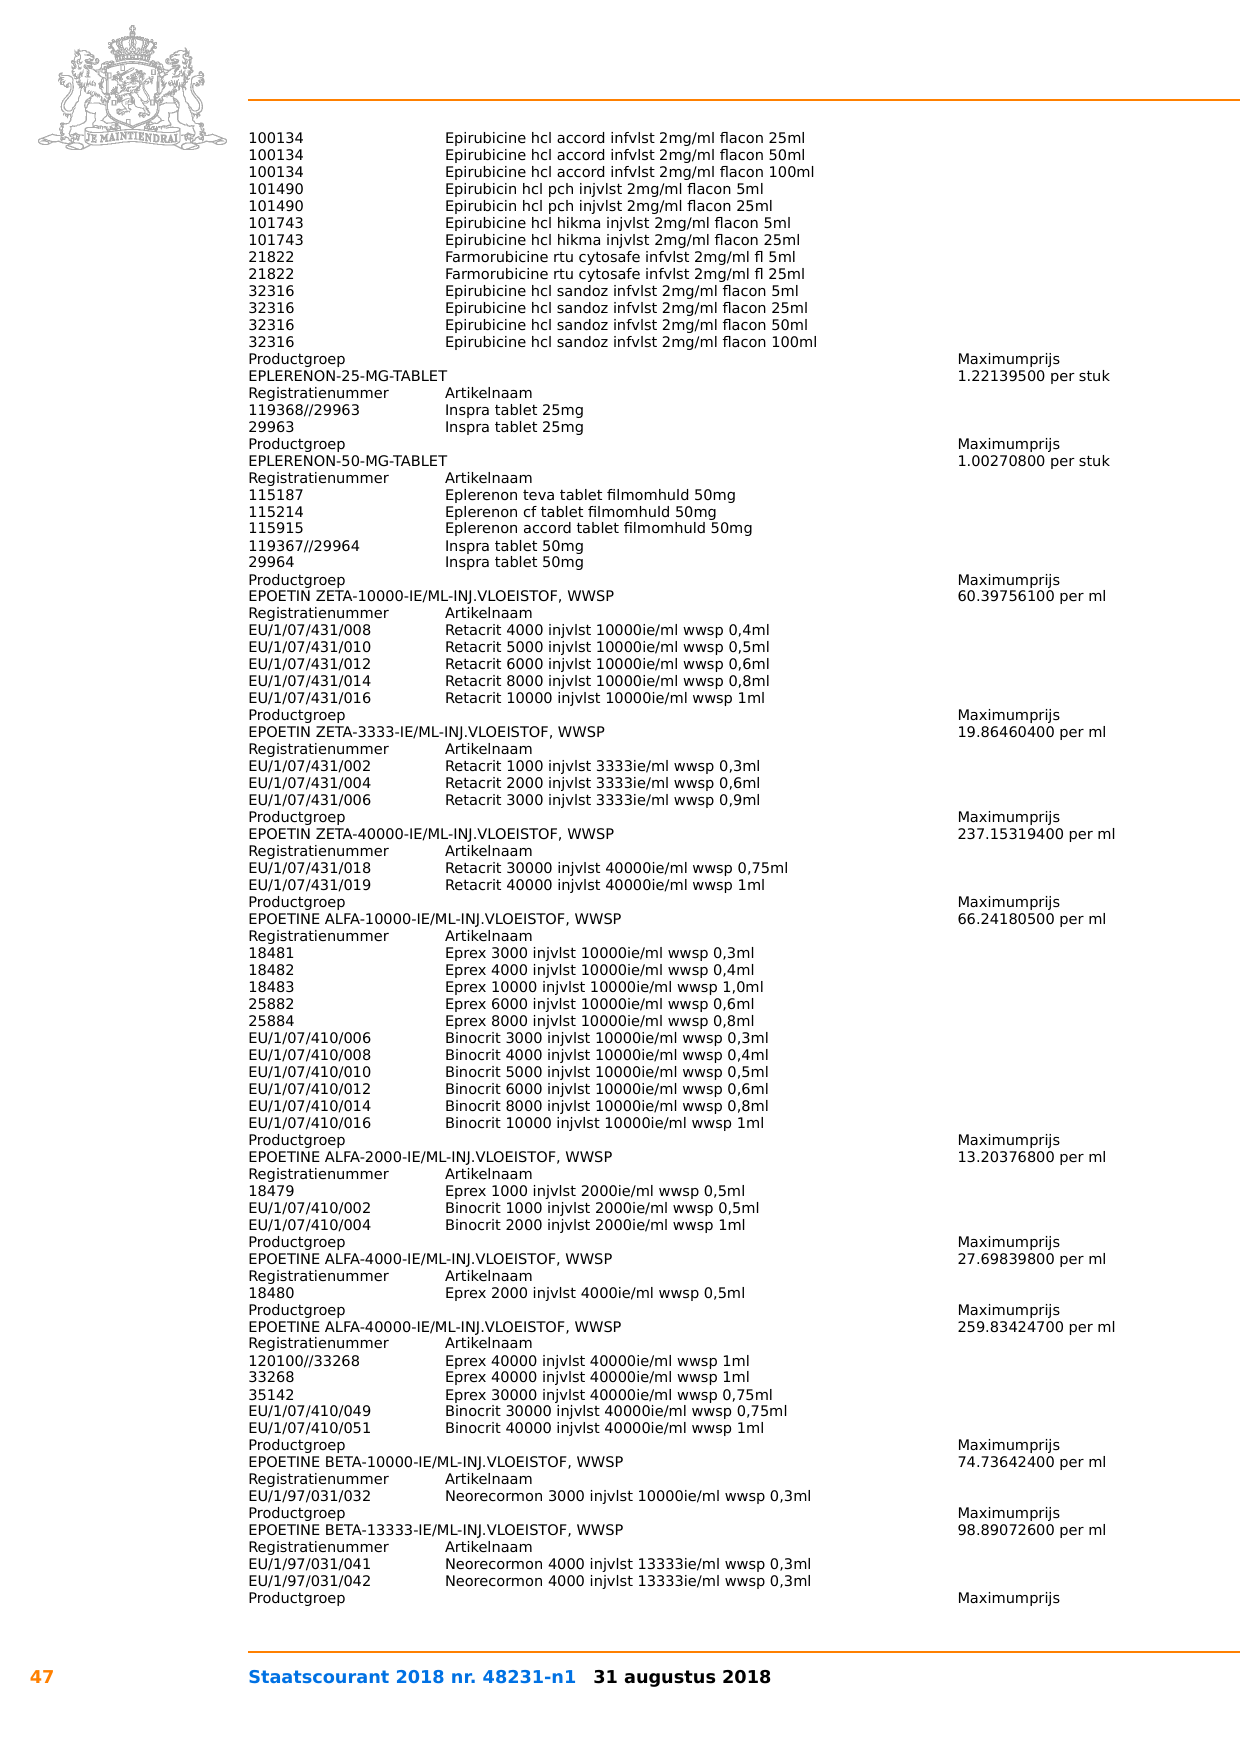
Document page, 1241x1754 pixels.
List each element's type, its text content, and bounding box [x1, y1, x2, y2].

table_cell 101490 [248, 181, 439, 198]
table_cell Productgroep [248, 436, 439, 452]
table_cell [951, 792, 1163, 809]
table_cell 101490 [248, 198, 439, 215]
table_cell [951, 1115, 1163, 1132]
table_cell Productgroep [248, 1234, 439, 1251]
table_cell 66.24180500 per ml [951, 911, 1163, 928]
table_cell Epirubicine hcl sandoz infvlst 2mg/ml flacon 5ml [439, 283, 951, 300]
table_cell Maximumprijs [951, 1301, 1163, 1318]
table_cell [951, 996, 1163, 1013]
table_cell EU/1/97/031/041 [248, 1556, 439, 1573]
table_cell Artikelnaam [439, 605, 951, 622]
table_cell 1.00270800 per stuk [951, 453, 1163, 469]
table_cell 98.89072600 per ml [951, 1522, 1163, 1539]
table_cell [439, 1505, 951, 1522]
table_cell [951, 1081, 1163, 1098]
table_cell Inspra tablet 25mg [439, 419, 951, 436]
table_cell EU/1/07/410/049 [248, 1403, 439, 1420]
table_cell [951, 554, 1163, 571]
table_cell [951, 775, 1163, 792]
table_cell 100134 [248, 164, 439, 181]
table_cell 25884 [248, 1013, 439, 1030]
table_cell EU/1/07/431/016 [248, 690, 439, 707]
table_cell EPOETINE ALFA-40000-IE/ML-INJ.VLOEISTOF, WWSP [248, 1319, 951, 1335]
table_cell EPLERENON-25-MG-TABLET [248, 368, 951, 384]
table_cell 13.20376800 per ml [951, 1149, 1163, 1166]
table_cell Productgroep [248, 351, 439, 368]
table_cell [951, 1013, 1163, 1030]
table_cell 115187 [248, 486, 439, 503]
table_cell [951, 215, 1163, 232]
table_cell Binocrit 3000 injvlst 10000ie/ml wwsp 0,3ml [439, 1030, 951, 1047]
table_cell Retacrit 3000 injvlst 3333ie/ml wwsp 0,9ml [439, 792, 951, 809]
table_cell Farmorubicine rtu cytosafe infvlst 2mg/ml fl 5ml [439, 249, 951, 266]
table_cell [951, 266, 1163, 283]
table_cell 35142 [248, 1386, 439, 1403]
table_cell Retacrit 6000 injvlst 10000ie/ml wwsp 0,6ml [439, 656, 951, 673]
table_cell Binocrit 2000 injvlst 2000ie/ml wwsp 1ml [439, 1217, 951, 1233]
table_cell Binocrit 8000 injvlst 10000ie/ml wwsp 0,8ml [439, 1098, 951, 1115]
table_cell Eprex 4000 injvlst 10000ie/ml wwsp 0,4ml [439, 962, 951, 979]
table_cell Eprex 8000 injvlst 10000ie/ml wwsp 0,8ml [439, 1013, 951, 1030]
table_cell Epirubicine hcl hikma injvlst 2mg/ml flacon 5ml [439, 215, 951, 232]
table_cell EU/1/07/410/012 [248, 1081, 439, 1098]
table_cell Artikelnaam [439, 1471, 951, 1488]
table_cell Inspra tablet 50mg [439, 554, 951, 571]
table_cell Registratienummer [248, 1166, 439, 1183]
table_cell 18482 [248, 962, 439, 979]
table_cell [951, 1064, 1163, 1081]
table_cell 32316 [248, 334, 439, 351]
table_cell Neorecormon 3000 injvlst 10000ie/ml wwsp 0,3ml [439, 1488, 951, 1505]
table_cell Eprex 40000 injvlst 40000ie/ml wwsp 1ml [439, 1369, 951, 1386]
table_cell [951, 962, 1163, 979]
table_cell 32316 [248, 283, 439, 300]
table_cell [951, 673, 1163, 690]
table_cell EPOETINE BETA-13333-IE/ML-INJ.VLOEISTOF, WWSP [248, 1522, 951, 1539]
table_cell 21822 [248, 249, 439, 266]
table_cell EPLERENON-50-MG-TABLET [248, 453, 951, 469]
table_cell Registratienummer [248, 741, 439, 758]
table_cell [951, 741, 1163, 758]
table_cell 115915 [248, 520, 439, 537]
table_cell Maximumprijs [951, 1590, 1163, 1607]
table_cell Artikelnaam [439, 1539, 951, 1556]
table_cell EU/1/07/431/014 [248, 673, 439, 690]
table_cell Epirubicine hcl sandoz infvlst 2mg/ml flacon 25ml [439, 300, 951, 317]
table_cell 100134 [248, 130, 439, 147]
table_cell [951, 1335, 1163, 1352]
table_cell [439, 1132, 951, 1149]
table_cell [951, 1488, 1163, 1505]
table_cell Binocrit 30000 injvlst 40000ie/ml wwsp 0,75ml [439, 1403, 951, 1420]
table_cell Maximumprijs [951, 1437, 1163, 1454]
table_cell [951, 470, 1163, 486]
table_cell Productgroep [248, 1437, 439, 1454]
table_cell [951, 605, 1163, 622]
table_cell Eprex 3000 injvlst 10000ie/ml wwsp 0,3ml [439, 945, 951, 962]
table_cell 101743 [248, 232, 439, 249]
table_cell 1.22139500 per stuk [951, 368, 1163, 384]
table_cell Retacrit 1000 injvlst 3333ie/ml wwsp 0,3ml [439, 758, 951, 775]
table_cell Maximumprijs [951, 571, 1163, 588]
table_cell EU/1/07/410/008 [248, 1047, 439, 1064]
table_cell EPOETINE ALFA-4000-IE/ML-INJ.VLOEISTOF, WWSP [248, 1251, 951, 1267]
table_cell Registratienummer [248, 843, 439, 860]
table_cell Artikelnaam [439, 1166, 951, 1183]
table_cell EPOETIN ZETA-3333-IE/ML-INJ.VLOEISTOF, WWSP [248, 724, 951, 741]
table_cell [951, 1403, 1163, 1420]
table_cell [951, 1268, 1163, 1284]
table_cell EU/1/07/431/018 [248, 860, 439, 877]
table_cell 18483 [248, 979, 439, 996]
table_cell EU/1/07/410/004 [248, 1217, 439, 1233]
table_cell Inspra tablet 50mg [439, 538, 951, 554]
table_cell 74.73642400 per ml [951, 1454, 1163, 1471]
table_cell Epirubicine hcl sandoz infvlst 2mg/ml flacon 100ml [439, 334, 951, 351]
table_cell EPOETINE ALFA-10000-IE/ML-INJ.VLOEISTOF, WWSP [248, 911, 951, 928]
table_cell Eplerenon accord tablet filmomhuld 50mg [439, 520, 951, 537]
table_cell EU/1/97/031/032 [248, 1488, 439, 1505]
table_cell Eprex 2000 injvlst 4000ie/ml wwsp 0,5ml [439, 1285, 951, 1301]
table_cell [439, 571, 951, 588]
table_cell Binocrit 5000 injvlst 10000ie/ml wwsp 0,5ml [439, 1064, 951, 1081]
table_cell Eplerenon cf tablet filmomhuld 50mg [439, 504, 951, 520]
table_cell [951, 690, 1163, 707]
table_cell Artikelnaam [439, 470, 951, 486]
table_cell Registratienummer [248, 1335, 439, 1352]
table_cell Eprex 10000 injvlst 10000ie/ml wwsp 1,0ml [439, 979, 951, 996]
table_cell [951, 1471, 1163, 1488]
table_cell EU/1/07/410/002 [248, 1200, 439, 1217]
table_cell [951, 334, 1163, 351]
table_cell 115214 [248, 504, 439, 520]
table_cell EPOETINE BETA-10000-IE/ML-INJ.VLOEISTOF, WWSP [248, 1454, 951, 1471]
table_cell [951, 1556, 1163, 1573]
table_cell [951, 1420, 1163, 1437]
table_cell Eprex 1000 injvlst 2000ie/ml wwsp 0,5ml [439, 1183, 951, 1199]
table_cell Artikelnaam [439, 928, 951, 945]
table_cell [951, 198, 1163, 215]
table_cell [951, 1030, 1163, 1047]
table_cell Productgroep [248, 571, 439, 588]
table_cell [951, 486, 1163, 503]
table_cell Maximumprijs [951, 1505, 1163, 1522]
table_cell Epirubicine hcl sandoz infvlst 2mg/ml flacon 50ml [439, 317, 951, 334]
table_cell Maximumprijs [951, 351, 1163, 368]
table_cell Binocrit 10000 injvlst 10000ie/ml wwsp 1ml [439, 1115, 951, 1132]
table_cell [951, 1217, 1163, 1233]
table_cell 120100//33268 [248, 1353, 439, 1369]
table_cell [951, 1047, 1163, 1064]
table_cell EU/1/07/410/051 [248, 1420, 439, 1437]
table_cell [951, 130, 1163, 147]
table_cell [951, 1539, 1163, 1556]
table_cell Artikelnaam [439, 741, 951, 758]
table_cell Neorecormon 4000 injvlst 13333ie/ml wwsp 0,3ml [439, 1573, 951, 1590]
table_cell Artikelnaam [439, 1268, 951, 1284]
table_cell Registratienummer [248, 928, 439, 945]
table_cell 32316 [248, 300, 439, 317]
table_cell Artikelnaam [439, 1335, 951, 1352]
table_cell Registratienummer [248, 1471, 439, 1488]
table_cell Epirubicin hcl pch injvlst 2mg/ml flacon 5ml [439, 181, 951, 198]
table_cell Maximumprijs [951, 1234, 1163, 1251]
table_cell EU/1/07/410/006 [248, 1030, 439, 1047]
table_cell [951, 232, 1163, 249]
table_cell [951, 249, 1163, 266]
table_cell Maximumprijs [951, 707, 1163, 724]
table_cell 119368//29963 [248, 402, 439, 418]
table_cell [951, 164, 1163, 181]
table_cell Retacrit 10000 injvlst 10000ie/ml wwsp 1ml [439, 690, 951, 707]
table_cell 101743 [248, 215, 439, 232]
table_cell Retacrit 2000 injvlst 3333ie/ml wwsp 0,6ml [439, 775, 951, 792]
table_cell Neorecormon 4000 injvlst 13333ie/ml wwsp 0,3ml [439, 1556, 951, 1573]
table_cell EU/1/07/431/008 [248, 622, 439, 639]
table_cell [951, 520, 1163, 537]
table_cell 18481 [248, 945, 439, 962]
table_cell [951, 1386, 1163, 1403]
table_cell Binocrit 40000 injvlst 40000ie/ml wwsp 1ml [439, 1420, 951, 1437]
table_cell Farmorubicine rtu cytosafe infvlst 2mg/ml fl 25ml [439, 266, 951, 283]
table_cell [439, 1301, 951, 1318]
table_cell [951, 945, 1163, 962]
table_cell [951, 538, 1163, 554]
table_cell [951, 147, 1163, 164]
table_cell 29964 [248, 554, 439, 571]
table_cell EU/1/07/410/010 [248, 1064, 439, 1081]
table_cell Retacrit 30000 injvlst 40000ie/ml wwsp 0,75ml [439, 860, 951, 877]
table_cell Registratienummer [248, 385, 439, 402]
table_cell [951, 385, 1163, 402]
table_cell EPOETIN ZETA-40000-IE/ML-INJ.VLOEISTOF, WWSP [248, 826, 951, 843]
table_cell Eprex 40000 injvlst 40000ie/ml wwsp 1ml [439, 1353, 951, 1369]
table_cell [439, 809, 951, 826]
table_cell Retacrit 8000 injvlst 10000ie/ml wwsp 0,8ml [439, 673, 951, 690]
table_cell Maximumprijs [951, 809, 1163, 826]
table_cell [951, 877, 1163, 894]
table_cell [439, 436, 951, 452]
table_cell [951, 860, 1163, 877]
table_cell [951, 1573, 1163, 1590]
table_cell 19.86460400 per ml [951, 724, 1163, 741]
table_cell Registratienummer [248, 470, 439, 486]
table_cell [951, 1285, 1163, 1301]
table_cell [951, 300, 1163, 317]
table_cell [951, 1353, 1163, 1369]
table_cell [951, 181, 1163, 198]
table_cell [951, 622, 1163, 639]
table_cell Eprex 6000 injvlst 10000ie/ml wwsp 0,6ml [439, 996, 951, 1013]
table_cell [951, 1098, 1163, 1115]
table_cell [951, 979, 1163, 996]
table_cell Epirubicine hcl accord infvlst 2mg/ml flacon 25ml [439, 130, 951, 147]
table_cell [951, 1166, 1163, 1183]
table_cell [951, 504, 1163, 520]
table_cell 33268 [248, 1369, 439, 1386]
table_cell Eplerenon teva tablet filmomhuld 50mg [439, 486, 951, 503]
table_cell Epirubicine hcl accord infvlst 2mg/ml flacon 100ml [439, 164, 951, 181]
table_cell Retacrit 5000 injvlst 10000ie/ml wwsp 0,5ml [439, 639, 951, 656]
table_cell EU/1/07/431/002 [248, 758, 439, 775]
table_cell Maximumprijs [951, 436, 1163, 452]
table_cell 25882 [248, 996, 439, 1013]
table_cell Productgroep [248, 1132, 439, 1149]
table_cell EU/1/07/431/004 [248, 775, 439, 792]
table_cell [439, 707, 951, 724]
table_cell EU/1/07/431/010 [248, 639, 439, 656]
table_cell EU/1/07/410/014 [248, 1098, 439, 1115]
table_cell [951, 843, 1163, 860]
table_cell [951, 402, 1163, 418]
table_cell [439, 1590, 951, 1607]
table_cell Productgroep [248, 1301, 439, 1318]
table_cell Maximumprijs [951, 1132, 1163, 1149]
table_cell 60.39756100 per ml [951, 588, 1163, 605]
table_cell 100134 [248, 147, 439, 164]
table_cell Productgroep [248, 1505, 439, 1522]
table_cell Epirubicine hcl accord infvlst 2mg/ml flacon 50ml [439, 147, 951, 164]
table_cell [439, 1437, 951, 1454]
table_cell Epirubicin hcl pch injvlst 2mg/ml flacon 25ml [439, 198, 951, 215]
table_cell Registratienummer [248, 1539, 439, 1556]
picture [38, 25, 227, 150]
table_cell Artikelnaam [439, 385, 951, 402]
table_cell 259.83424700 per ml [951, 1319, 1163, 1335]
table_cell Productgroep [248, 809, 439, 826]
table_cell Epirubicine hcl hikma injvlst 2mg/ml flacon 25ml [439, 232, 951, 249]
table_cell EPOETIN ZETA-10000-IE/ML-INJ.VLOEISTOF, WWSP [248, 588, 951, 605]
table_cell [951, 419, 1163, 436]
table_cell Maximumprijs [951, 894, 1163, 911]
table_cell 18479 [248, 1183, 439, 1199]
table_cell [951, 639, 1163, 656]
table_cell [439, 894, 951, 911]
table_cell [951, 317, 1163, 334]
table_cell EPOETINE ALFA-2000-IE/ML-INJ.VLOEISTOF, WWSP [248, 1149, 951, 1166]
table_cell [951, 758, 1163, 775]
table_cell Binocrit 6000 injvlst 10000ie/ml wwsp 0,6ml [439, 1081, 951, 1098]
table_cell 29963 [248, 419, 439, 436]
table_cell Eprex 30000 injvlst 40000ie/ml wwsp 0,75ml [439, 1386, 951, 1403]
table_cell Productgroep [248, 894, 439, 911]
table_cell 27.69839800 per ml [951, 1251, 1163, 1267]
table_cell [951, 1200, 1163, 1217]
table_cell 237.15319400 per ml [951, 826, 1163, 843]
table_cell 18480 [248, 1285, 439, 1301]
table_cell Productgroep [248, 707, 439, 724]
table_cell [439, 1234, 951, 1251]
table_cell Binocrit 4000 injvlst 10000ie/ml wwsp 0,4ml [439, 1047, 951, 1064]
table_cell EU/1/07/431/012 [248, 656, 439, 673]
table_cell 119367//29964 [248, 538, 439, 554]
table_cell Binocrit 1000 injvlst 2000ie/ml wwsp 0,5ml [439, 1200, 951, 1217]
table_cell EU/1/07/431/019 [248, 877, 439, 894]
table_cell [439, 351, 951, 368]
table_cell 21822 [248, 266, 439, 283]
table_cell EU/1/97/031/042 [248, 1573, 439, 1590]
table_cell Registratienummer [248, 1268, 439, 1284]
table_cell [951, 928, 1163, 945]
table_cell [951, 283, 1163, 300]
table_cell [951, 1369, 1163, 1386]
table_cell Retacrit 40000 injvlst 40000ie/ml wwsp 1ml [439, 877, 951, 894]
table_cell EU/1/07/410/016 [248, 1115, 439, 1132]
table_cell [951, 1183, 1163, 1199]
table_cell Productgroep [248, 1590, 439, 1607]
table_cell Registratienummer [248, 605, 439, 622]
table_cell EU/1/07/431/006 [248, 792, 439, 809]
table_cell Artikelnaam [439, 843, 951, 860]
table_cell 32316 [248, 317, 439, 334]
table_cell Retacrit 4000 injvlst 10000ie/ml wwsp 0,4ml [439, 622, 951, 639]
table_cell Inspra tablet 25mg [439, 402, 951, 418]
table_cell [951, 656, 1163, 673]
